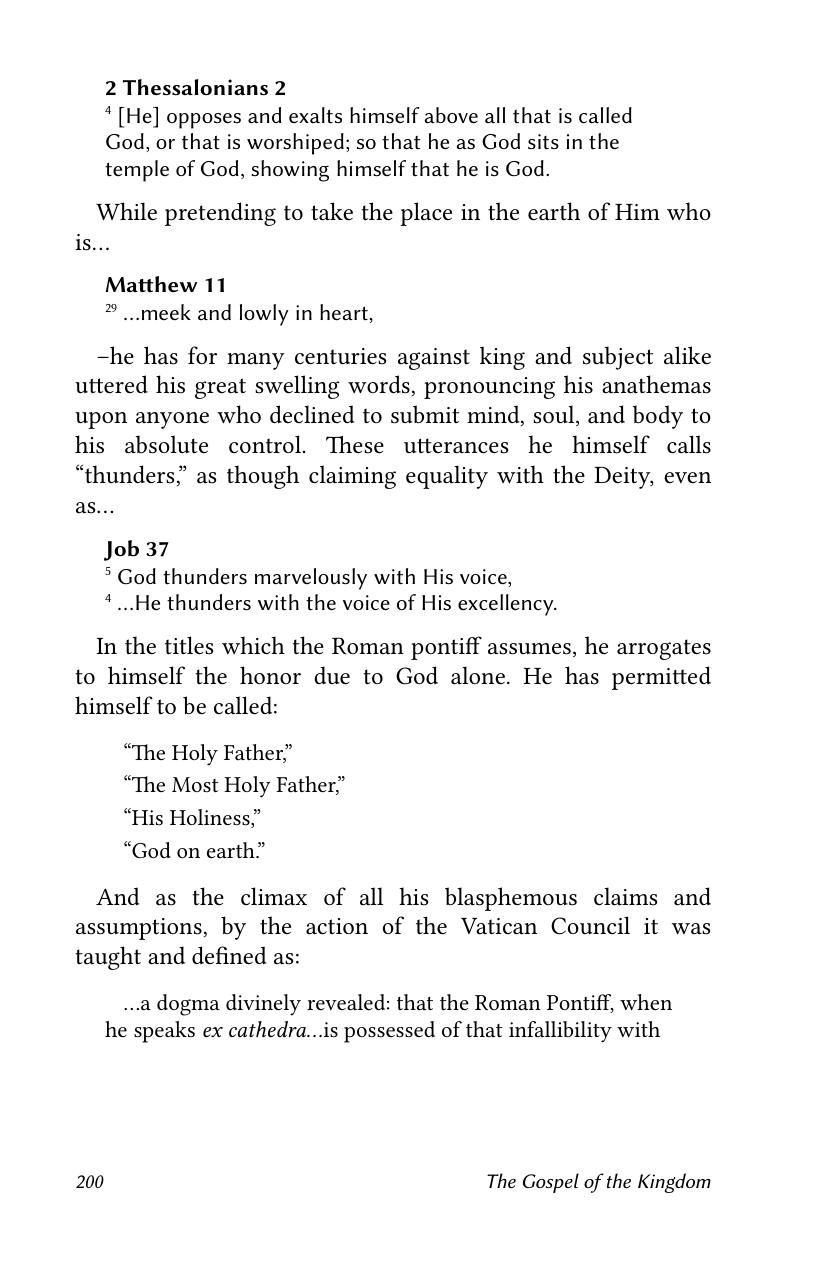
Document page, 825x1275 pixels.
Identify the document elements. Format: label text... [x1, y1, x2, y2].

text In the titles which the Roman pontiff assumes, he arrogates to himself the honor due to God alone. He has permitted himself to be called: [75, 632, 712, 720]
text 5 God thunders marvelously with His voice, [105, 564, 682, 590]
text “His Holiness,” [105, 805, 682, 831]
text “The Most Holy Father,” [105, 772, 682, 798]
text ...a dogma divinely revealed: that the Roman Pontiff, when he speaks ex cathedra...is possessed of that infallibility with [105, 990, 682, 1043]
text 4 [He] opposes and exalts himself above all that is called God, or that is worshiped; so that he as God sits in the temple of God, showing himself that he is God. [105, 103, 682, 182]
text 4 ...He thunders with the voice of His excellency. [105, 590, 682, 616]
text “God on earth.” [105, 838, 682, 864]
text “The Holy Father,” [105, 740, 682, 766]
text 29 ...meek and lowly in heart, [105, 300, 682, 326]
text –he has for many centuries against king and subject alike uttered his great swelling words, pronouncing his anathemas upon anyone who declined to submit mind, soul, and body to his absolute control. These utterances he himself calls “thunders,” as though claiming equality with the Deity, even as… [75, 342, 712, 520]
text And as the climax of all his blasphemous claims and assumptions, by the action of the Vatican Council it was taught and defined as: [75, 882, 712, 971]
text 2 Thessalonians 2 [105, 75, 712, 101]
text Job 37 [105, 536, 712, 562]
text Matthew 11 [105, 272, 712, 298]
text While pretending to take the place in the earth of Him who is… [75, 198, 712, 256]
